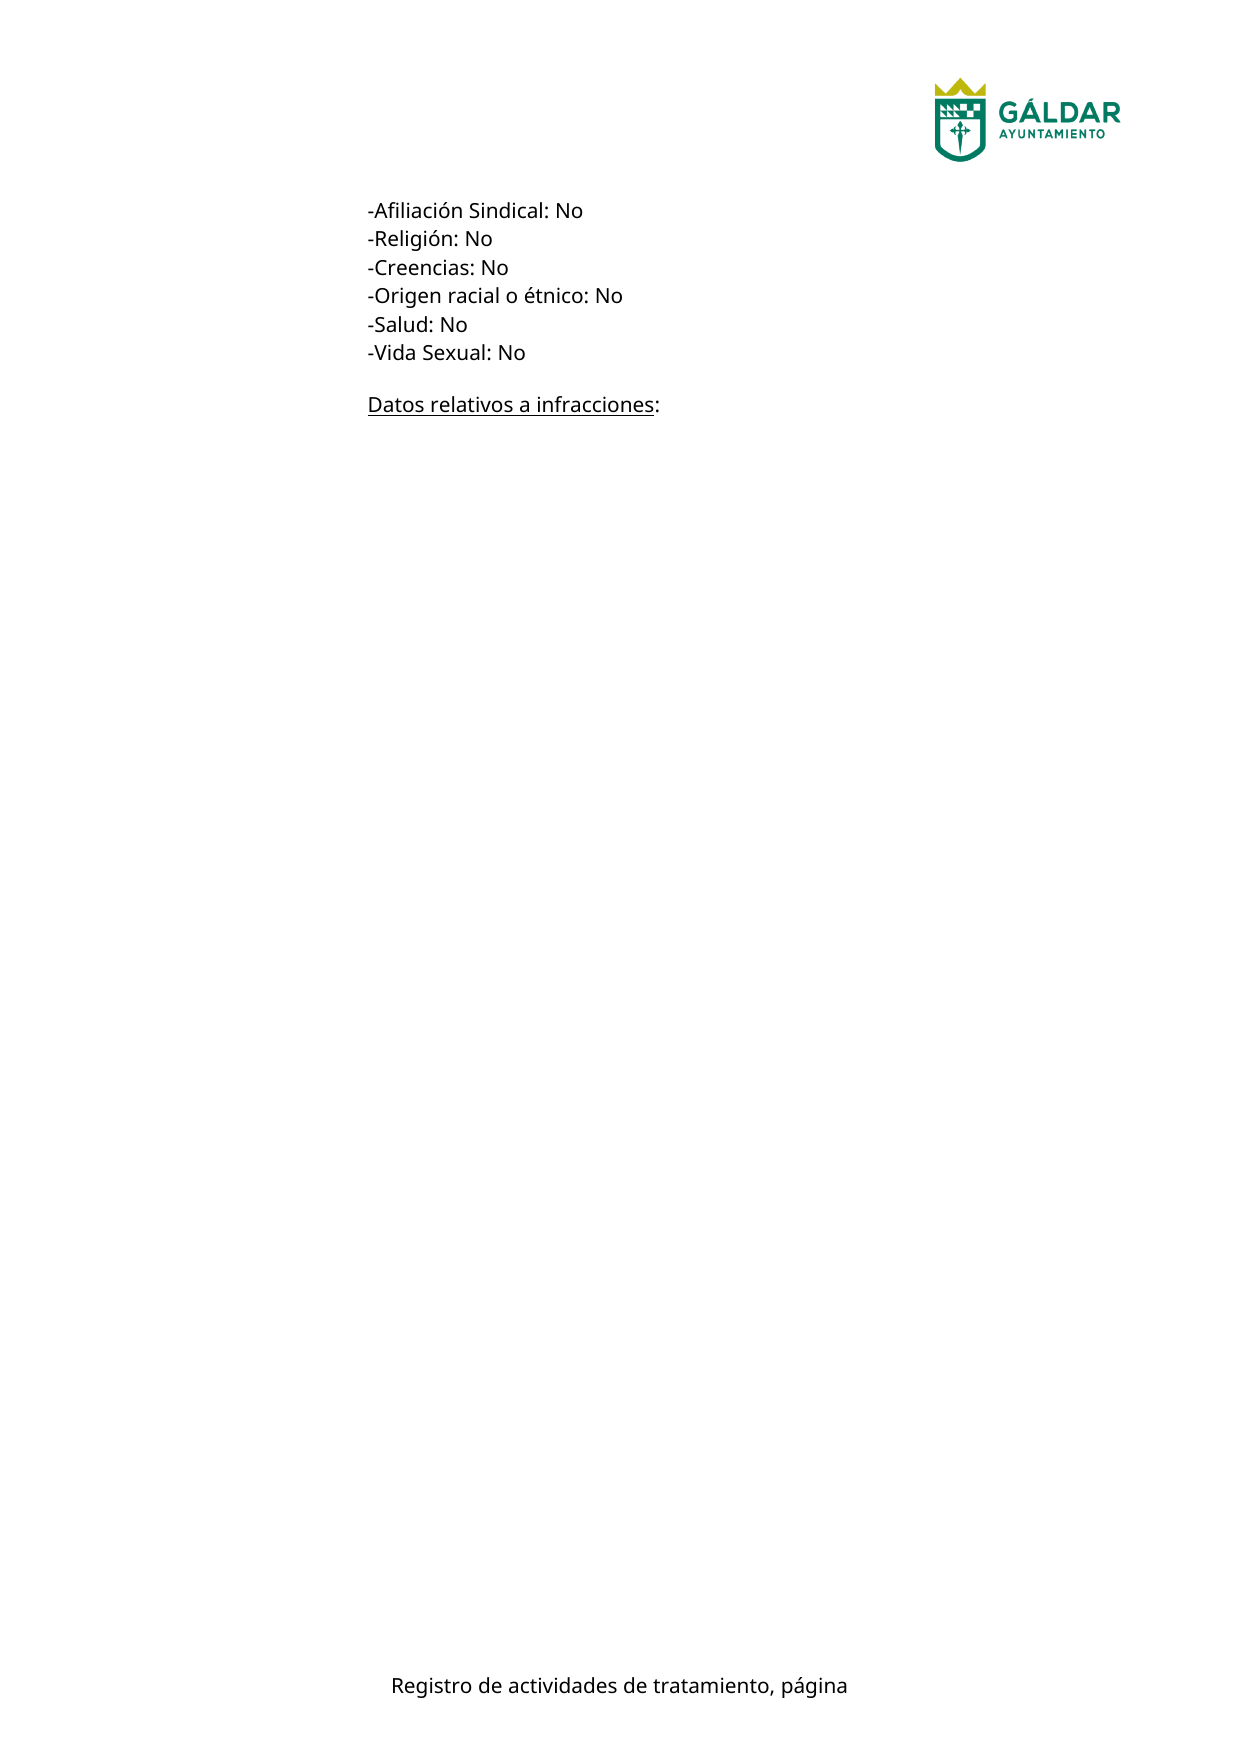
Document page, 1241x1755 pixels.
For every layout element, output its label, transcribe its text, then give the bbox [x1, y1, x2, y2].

table_cell [119, 196, 343, 417]
table_cell -Afiliación Sindical: No -Religión: No -Creencias: No -Origen racial o étnico: No -Salud: No -Vida Sexual: No Datos relativos a infracciones: [343, 196, 1123, 417]
